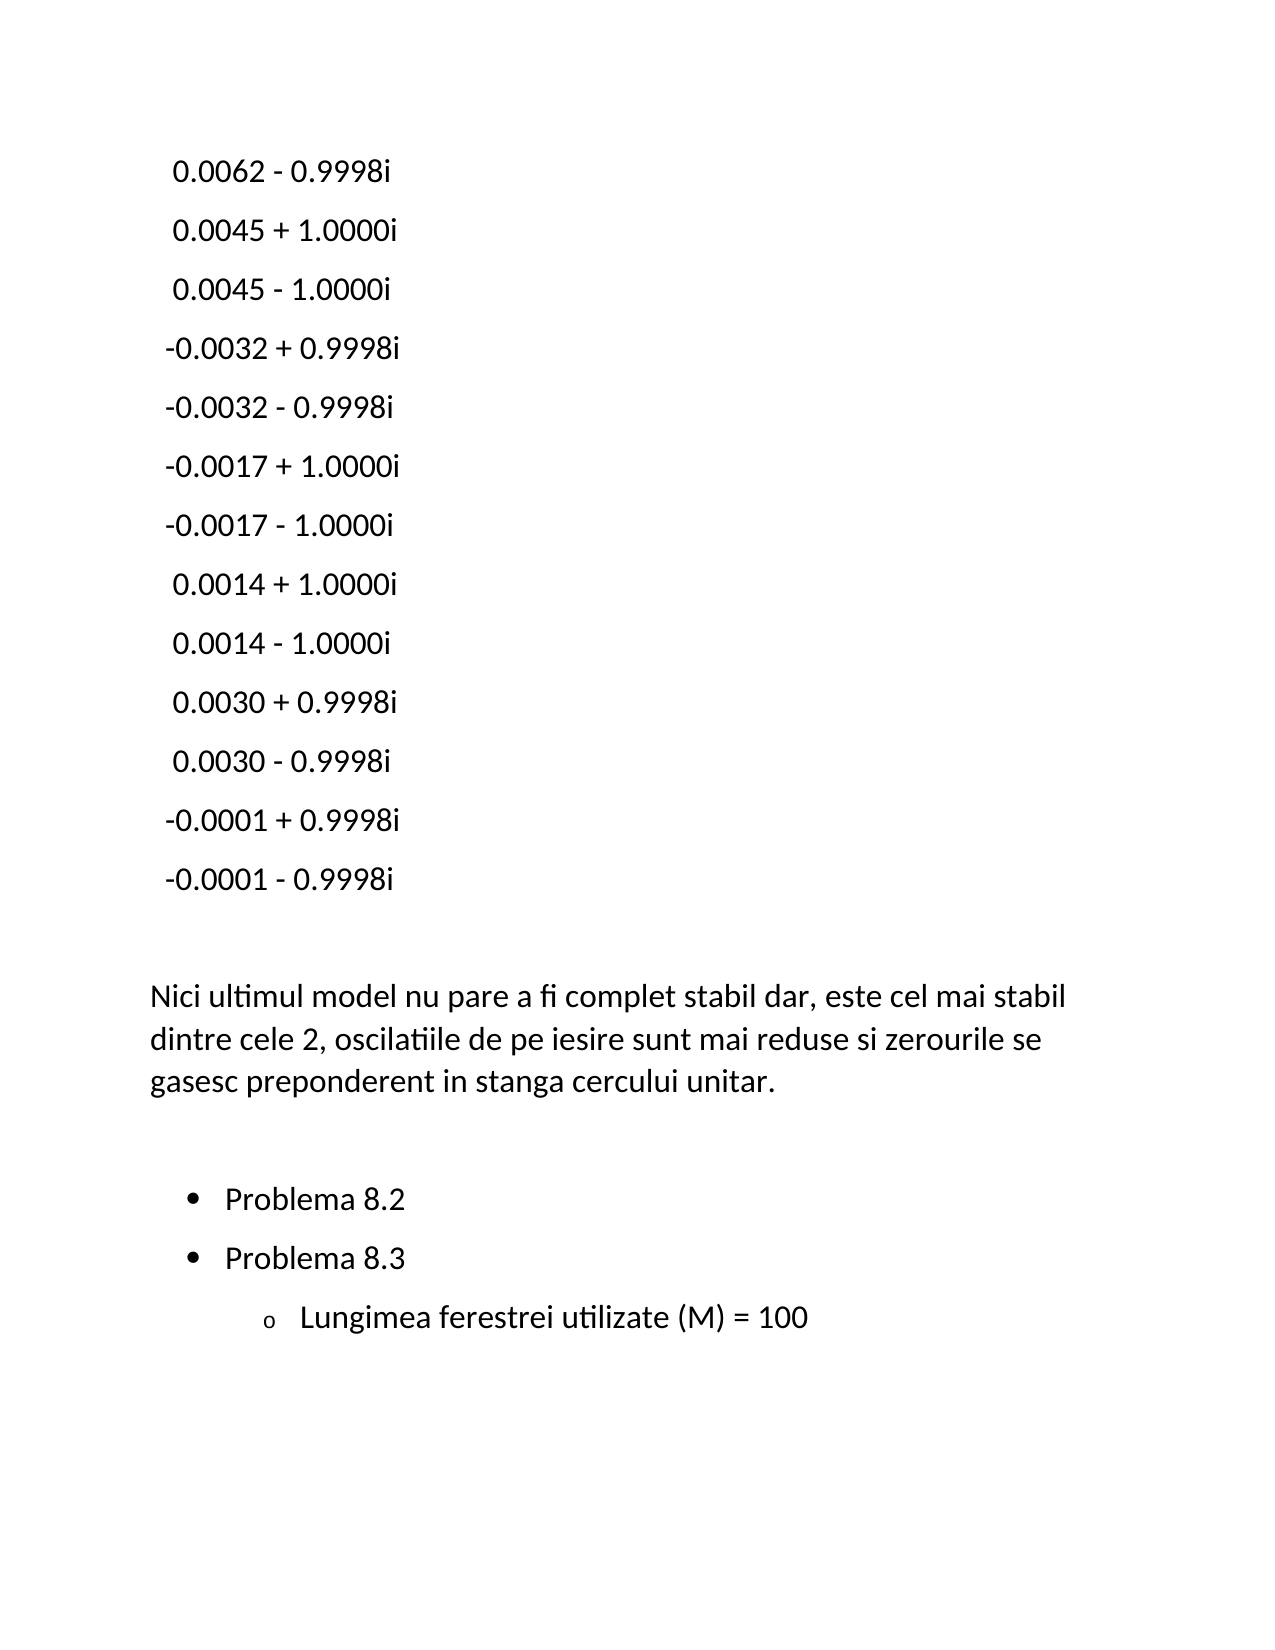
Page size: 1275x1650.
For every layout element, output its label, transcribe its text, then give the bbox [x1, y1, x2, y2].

text 0.0045 + 1.0000i [150, 209, 1125, 250]
text -0.0017 - 1.0000i [150, 504, 1125, 544]
text 0.0030 - 0.9998i [150, 739, 1125, 780]
text -0.0032 + 0.9998i [150, 327, 1125, 368]
list Lungimea ferestrei utilizate (M) = 100 [262, 1296, 1125, 1337]
text -0.0001 - 0.9998i [150, 857, 1125, 898]
text 0.0014 + 1.0000i [150, 563, 1125, 603]
list Problema 8.3 [187, 1237, 1125, 1278]
text 0.0030 + 0.9998i [150, 681, 1125, 721]
list Problema 8.2 [187, 1178, 1125, 1219]
text -0.0001 + 0.9998i [150, 798, 1125, 839]
text -0.0017 + 1.0000i [150, 445, 1125, 486]
text 0.0014 - 1.0000i [150, 622, 1125, 662]
text Nici ultimul model nu pare a fi complet stabil dar, este cel mai stabil dintre cele 2, oscilatiile de pe iesire sunt mai reduse si zerourile se gasesc preponderent in stanga cercului unitar. [150, 975, 1125, 1101]
text 0.0045 - 1.0000i [150, 268, 1125, 309]
text -0.0032 - 0.9998i [150, 386, 1125, 427]
text 0.0062 - 0.9998i [150, 150, 1125, 191]
